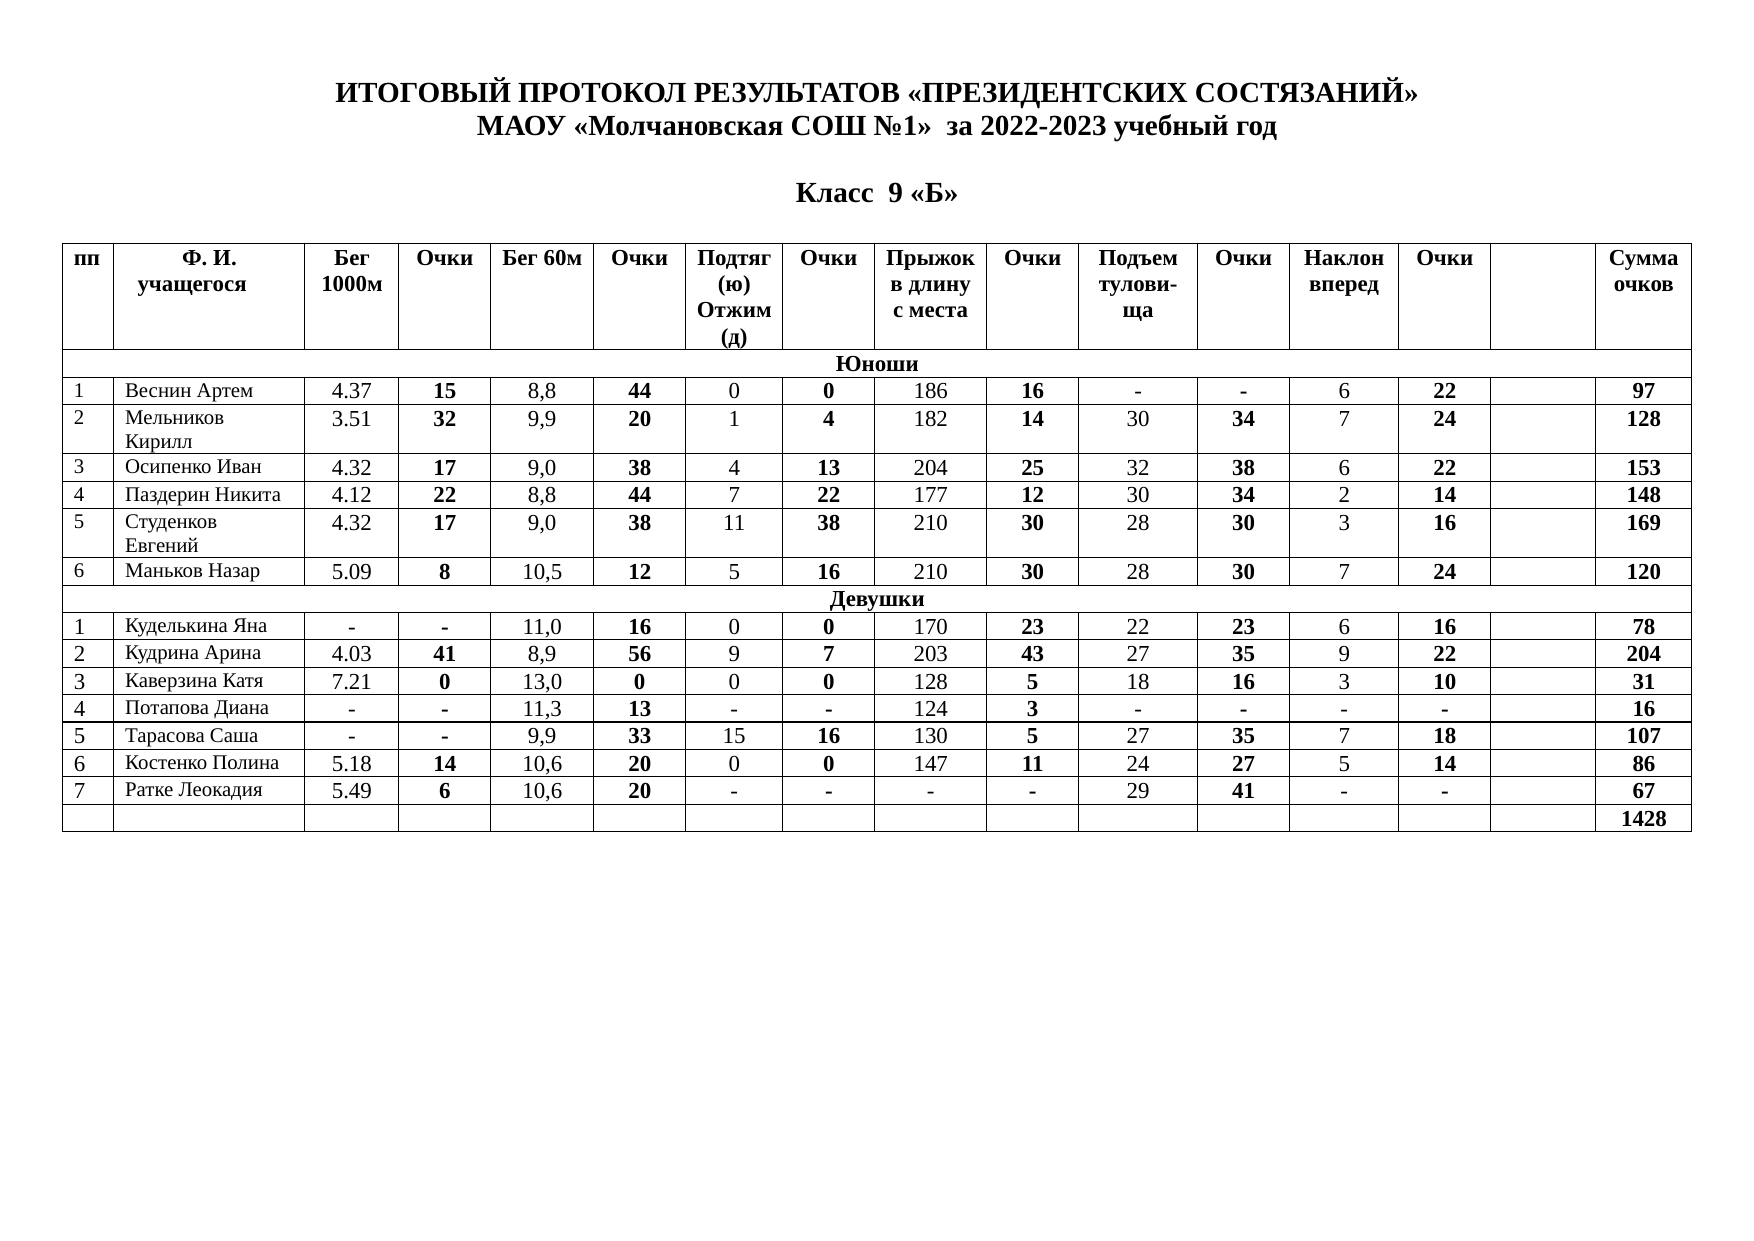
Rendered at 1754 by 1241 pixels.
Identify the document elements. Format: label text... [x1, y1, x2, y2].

table_header Прыжок в длину с места [875, 244, 986, 349]
table_cell [783, 805, 874, 831]
table_cell - [783, 777, 874, 804]
table_header Очки [399, 244, 490, 349]
table_cell Каверзина Катя [114, 668, 304, 694]
table_cell - [1290, 695, 1398, 721]
table_cell 3 [63, 668, 113, 694]
table_cell [1491, 378, 1595, 404]
table_cell 38 [783, 509, 874, 557]
table_header пп [63, 244, 113, 349]
table_cell 9,0 [491, 454, 593, 481]
table_cell 210 [875, 509, 986, 557]
table_cell [1290, 805, 1398, 831]
table_header Бег 1000м [305, 244, 398, 349]
table_header Подъем тулови- ща [1079, 244, 1197, 349]
table_cell 16 [783, 723, 874, 749]
table_cell 24 [1399, 558, 1490, 584]
table_cell 11,0 [491, 613, 593, 639]
table_cell 10,5 [491, 558, 593, 584]
table_cell [1491, 723, 1595, 749]
table_cell 20 [594, 750, 685, 776]
table_header Очки [987, 244, 1078, 349]
table_cell 18 [1079, 668, 1197, 694]
table_cell 5 [686, 558, 782, 584]
table_cell 17 [399, 454, 490, 481]
table_cell [63, 805, 113, 831]
table_header Очки [594, 244, 685, 349]
table_cell Костенко Полина [114, 750, 304, 776]
table_cell 16 [987, 378, 1078, 404]
table_cell 23 [987, 613, 1078, 639]
table_cell - [1198, 378, 1289, 404]
table_cell Ратке Леокадия [114, 777, 304, 804]
table_cell 10,6 [491, 750, 593, 776]
table_cell 13 [594, 695, 685, 721]
table_cell 12 [594, 558, 685, 584]
table_cell 9 [1290, 640, 1398, 667]
table_cell 4.32 [305, 509, 398, 557]
table_cell 204 [875, 454, 986, 481]
table_cell 86 [1596, 750, 1691, 776]
table_cell - [1079, 378, 1197, 404]
table_cell [1491, 405, 1595, 453]
table_cell - [987, 777, 1078, 804]
table_cell 0 [783, 378, 874, 404]
table_cell 16 [783, 558, 874, 584]
table_cell 10 [1399, 668, 1490, 694]
table_cell 177 [875, 482, 986, 508]
table_cell 10,6 [491, 777, 593, 804]
table_cell 5 [1290, 750, 1398, 776]
table_cell 203 [875, 640, 986, 667]
table_cell 3.51 [305, 405, 398, 453]
table_cell 22 [399, 482, 490, 508]
table_cell 30 [1079, 405, 1197, 453]
table_cell 6 [63, 558, 113, 584]
table_cell 3 [987, 695, 1078, 721]
table_cell 9,0 [491, 509, 593, 557]
table_cell 32 [1079, 454, 1197, 481]
table_cell - [686, 777, 782, 804]
table_cell 4.37 [305, 378, 398, 404]
table_cell 3 [1290, 668, 1398, 694]
table_cell 124 [875, 695, 986, 721]
table_cell 0 [594, 668, 685, 694]
table_cell 0 [686, 613, 782, 639]
table_header Очки [783, 244, 874, 349]
table_cell 14 [399, 750, 490, 776]
table_cell Девушки [63, 586, 1691, 612]
table_cell [114, 805, 304, 831]
table_cell 44 [594, 482, 685, 508]
table_cell - [305, 613, 398, 639]
table_cell 5 [987, 723, 1078, 749]
table_cell 14 [1399, 750, 1490, 776]
table_cell 8,8 [491, 482, 593, 508]
table_header Подтяг (ю) Отжим (д) [686, 244, 782, 349]
table_cell 34 [1198, 482, 1289, 508]
table_cell 41 [1198, 777, 1289, 804]
table_cell 1 [63, 613, 113, 639]
table_cell 153 [1596, 454, 1691, 481]
table_cell Мельников Кирилл [114, 405, 304, 453]
table_cell [1198, 805, 1289, 831]
table_cell 170 [875, 613, 986, 639]
table_cell 11 [686, 509, 782, 557]
table_cell 30 [987, 558, 1078, 584]
table_cell 4.03 [305, 640, 398, 667]
table_cell 0 [783, 750, 874, 776]
table_cell 7.21 [305, 668, 398, 694]
table_cell 5.18 [305, 750, 398, 776]
table_cell 186 [875, 378, 986, 404]
table_cell - [875, 777, 986, 804]
table_cell Паздерин Никита [114, 482, 304, 508]
table_cell 5.09 [305, 558, 398, 584]
table_cell 6 [1290, 378, 1398, 404]
table_cell - [1198, 695, 1289, 721]
table_cell 14 [987, 405, 1078, 453]
table_cell - [1290, 777, 1398, 804]
table_header Ф. И. учащегося [114, 244, 304, 349]
text Класс 9 «Б» [75, 176, 1679, 209]
table_cell 31 [1596, 668, 1691, 694]
table_cell 6 [399, 777, 490, 804]
table_cell 30 [1198, 558, 1289, 584]
table_cell - [783, 695, 874, 721]
table_cell 29 [1079, 777, 1197, 804]
table_cell 28 [1079, 558, 1197, 584]
table_cell 7 [1290, 558, 1398, 584]
table_cell 7 [1290, 405, 1398, 453]
table_cell - [1399, 695, 1490, 721]
table_cell 16 [1399, 509, 1490, 557]
table_cell 44 [594, 378, 685, 404]
table_cell 15 [399, 378, 490, 404]
table_cell [1491, 805, 1595, 831]
table_cell 14 [1399, 482, 1490, 508]
table_cell Маньков Назар [114, 558, 304, 584]
table_cell - [1079, 695, 1197, 721]
table_cell 0 [783, 668, 874, 694]
table_cell 30 [987, 509, 1078, 557]
table_cell [305, 805, 398, 831]
table_cell Осипенко Иван [114, 454, 304, 481]
table_cell 4 [63, 482, 113, 508]
text ИТОГОВЫЙ ПРОТОКОЛ РЕЗУЛЬТАТОВ «ПРЕЗИДЕНТСКИХ СОСТЯЗАНИЙ» [75, 75, 1679, 108]
table_cell 16 [1198, 668, 1289, 694]
table_cell Потапова Диана [114, 695, 304, 721]
table_cell - [305, 695, 398, 721]
table_cell 5.49 [305, 777, 398, 804]
table_cell 1428 [1596, 805, 1691, 831]
table_cell 2 [63, 405, 113, 453]
table_cell 3 [1290, 509, 1398, 557]
table_cell 128 [1596, 405, 1691, 453]
table_cell [875, 805, 986, 831]
table_cell 4 [783, 405, 874, 453]
table_cell 28 [1079, 509, 1197, 557]
table_cell 15 [686, 723, 782, 749]
table_cell 107 [1596, 723, 1691, 749]
table_cell 128 [875, 668, 986, 694]
table_cell 34 [1198, 405, 1289, 453]
table_cell 22 [1079, 613, 1197, 639]
table_cell 204 [1596, 640, 1691, 667]
table_cell 27 [1079, 640, 1197, 667]
table_cell 120 [1596, 558, 1691, 584]
table_cell 9,9 [491, 405, 593, 453]
table_cell Куделькина Яна [114, 613, 304, 639]
table_cell [1491, 668, 1595, 694]
table_cell 4 [63, 695, 113, 721]
table_cell Тарасова Саша [114, 723, 304, 749]
table_cell [1399, 805, 1490, 831]
table_cell - [305, 723, 398, 749]
table_cell 56 [594, 640, 685, 667]
table_cell 43 [987, 640, 1078, 667]
table_cell 30 [1198, 509, 1289, 557]
table_cell 0 [783, 613, 874, 639]
table_cell 20 [594, 777, 685, 804]
table_cell [686, 805, 782, 831]
table_cell 16 [594, 613, 685, 639]
table_header [1491, 244, 1595, 349]
table_cell 1 [63, 378, 113, 404]
table_cell [1491, 750, 1595, 776]
table_cell 148 [1596, 482, 1691, 508]
table_cell 9 [686, 640, 782, 667]
table_cell 24 [1399, 405, 1490, 453]
table_cell 6 [63, 750, 113, 776]
table_cell [1491, 695, 1595, 721]
table_cell 30 [1079, 482, 1197, 508]
table_cell 12 [987, 482, 1078, 508]
table_cell 38 [1198, 454, 1289, 481]
table_cell 0 [399, 668, 490, 694]
table_cell 6 [1290, 454, 1398, 481]
table_cell 16 [1596, 695, 1691, 721]
table_cell 4.32 [305, 454, 398, 481]
table_cell [987, 805, 1078, 831]
table_cell [1491, 509, 1595, 557]
table_cell 7 [686, 482, 782, 508]
table_cell Кудрина Арина [114, 640, 304, 667]
table_cell 24 [1079, 750, 1197, 776]
text МАОУ «Молчановская СОШ №1» за 2022-2023 учебный год [75, 108, 1679, 142]
table_cell 38 [594, 509, 685, 557]
table_cell 25 [987, 454, 1078, 481]
table_cell 169 [1596, 509, 1691, 557]
table_cell 17 [399, 509, 490, 557]
table_cell 23 [1198, 613, 1289, 639]
table_cell 4 [686, 454, 782, 481]
table_cell 78 [1596, 613, 1691, 639]
table_cell 35 [1198, 640, 1289, 667]
table_cell 2 [63, 640, 113, 667]
table_cell 130 [875, 723, 986, 749]
table_cell 20 [594, 405, 685, 453]
table_cell 9,9 [491, 723, 593, 749]
table_cell 11 [987, 750, 1078, 776]
table_cell 32 [399, 405, 490, 453]
table_header Очки [1198, 244, 1289, 349]
table_cell 13,0 [491, 668, 593, 694]
table_cell 22 [1399, 454, 1490, 481]
table_cell 13 [783, 454, 874, 481]
table_cell 8,9 [491, 640, 593, 667]
table_header Бег 60м [491, 244, 593, 349]
table_cell 4.12 [305, 482, 398, 508]
table_cell 3 [63, 454, 113, 481]
table_cell 27 [1198, 750, 1289, 776]
table_cell 1 [686, 405, 782, 453]
table_cell 41 [399, 640, 490, 667]
table_cell 7 [63, 777, 113, 804]
table_cell 27 [1079, 723, 1197, 749]
table_cell 7 [1290, 723, 1398, 749]
table_cell Юноши [63, 350, 1691, 377]
table_cell 38 [594, 454, 685, 481]
table_header Очки [1399, 244, 1490, 349]
table_cell 2 [1290, 482, 1398, 508]
table_cell [1491, 777, 1595, 804]
table_cell 147 [875, 750, 986, 776]
table_cell 18 [1399, 723, 1490, 749]
table_cell - [399, 613, 490, 639]
table_cell 35 [1198, 723, 1289, 749]
table_header Сумма очков [1596, 244, 1691, 349]
table_cell 22 [1399, 640, 1490, 667]
table_cell 5 [63, 509, 113, 557]
table_cell [1491, 640, 1595, 667]
table_cell 8,8 [491, 378, 593, 404]
table_cell - [1399, 777, 1490, 804]
table_cell Веснин Артем [114, 378, 304, 404]
table_header Наклон вперед [1290, 244, 1398, 349]
table_cell 0 [686, 750, 782, 776]
table_cell 210 [875, 558, 986, 584]
table_cell 0 [686, 378, 782, 404]
table_cell 22 [1399, 378, 1490, 404]
table_cell 7 [783, 640, 874, 667]
table_cell 6 [1290, 613, 1398, 639]
table_cell 0 [686, 668, 782, 694]
table_cell [1079, 805, 1197, 831]
table_cell 16 [1399, 613, 1490, 639]
table_cell 67 [1596, 777, 1691, 804]
table_cell - [399, 723, 490, 749]
table_cell 5 [63, 723, 113, 749]
table_cell [594, 805, 685, 831]
table_cell - [399, 695, 490, 721]
table_cell [1491, 454, 1595, 481]
table_cell [1491, 558, 1595, 584]
table_cell 5 [987, 668, 1078, 694]
table_cell - [686, 695, 782, 721]
table_cell 8 [399, 558, 490, 584]
table_cell Студенков Евгений [114, 509, 304, 557]
table_cell 182 [875, 405, 986, 453]
table_cell [399, 805, 490, 831]
table_cell [491, 805, 593, 831]
table_cell 97 [1596, 378, 1691, 404]
table_cell [1491, 613, 1595, 639]
table_cell 22 [783, 482, 874, 508]
table_cell 11,3 [491, 695, 593, 721]
table_cell 33 [594, 723, 685, 749]
table_cell [1491, 482, 1595, 508]
